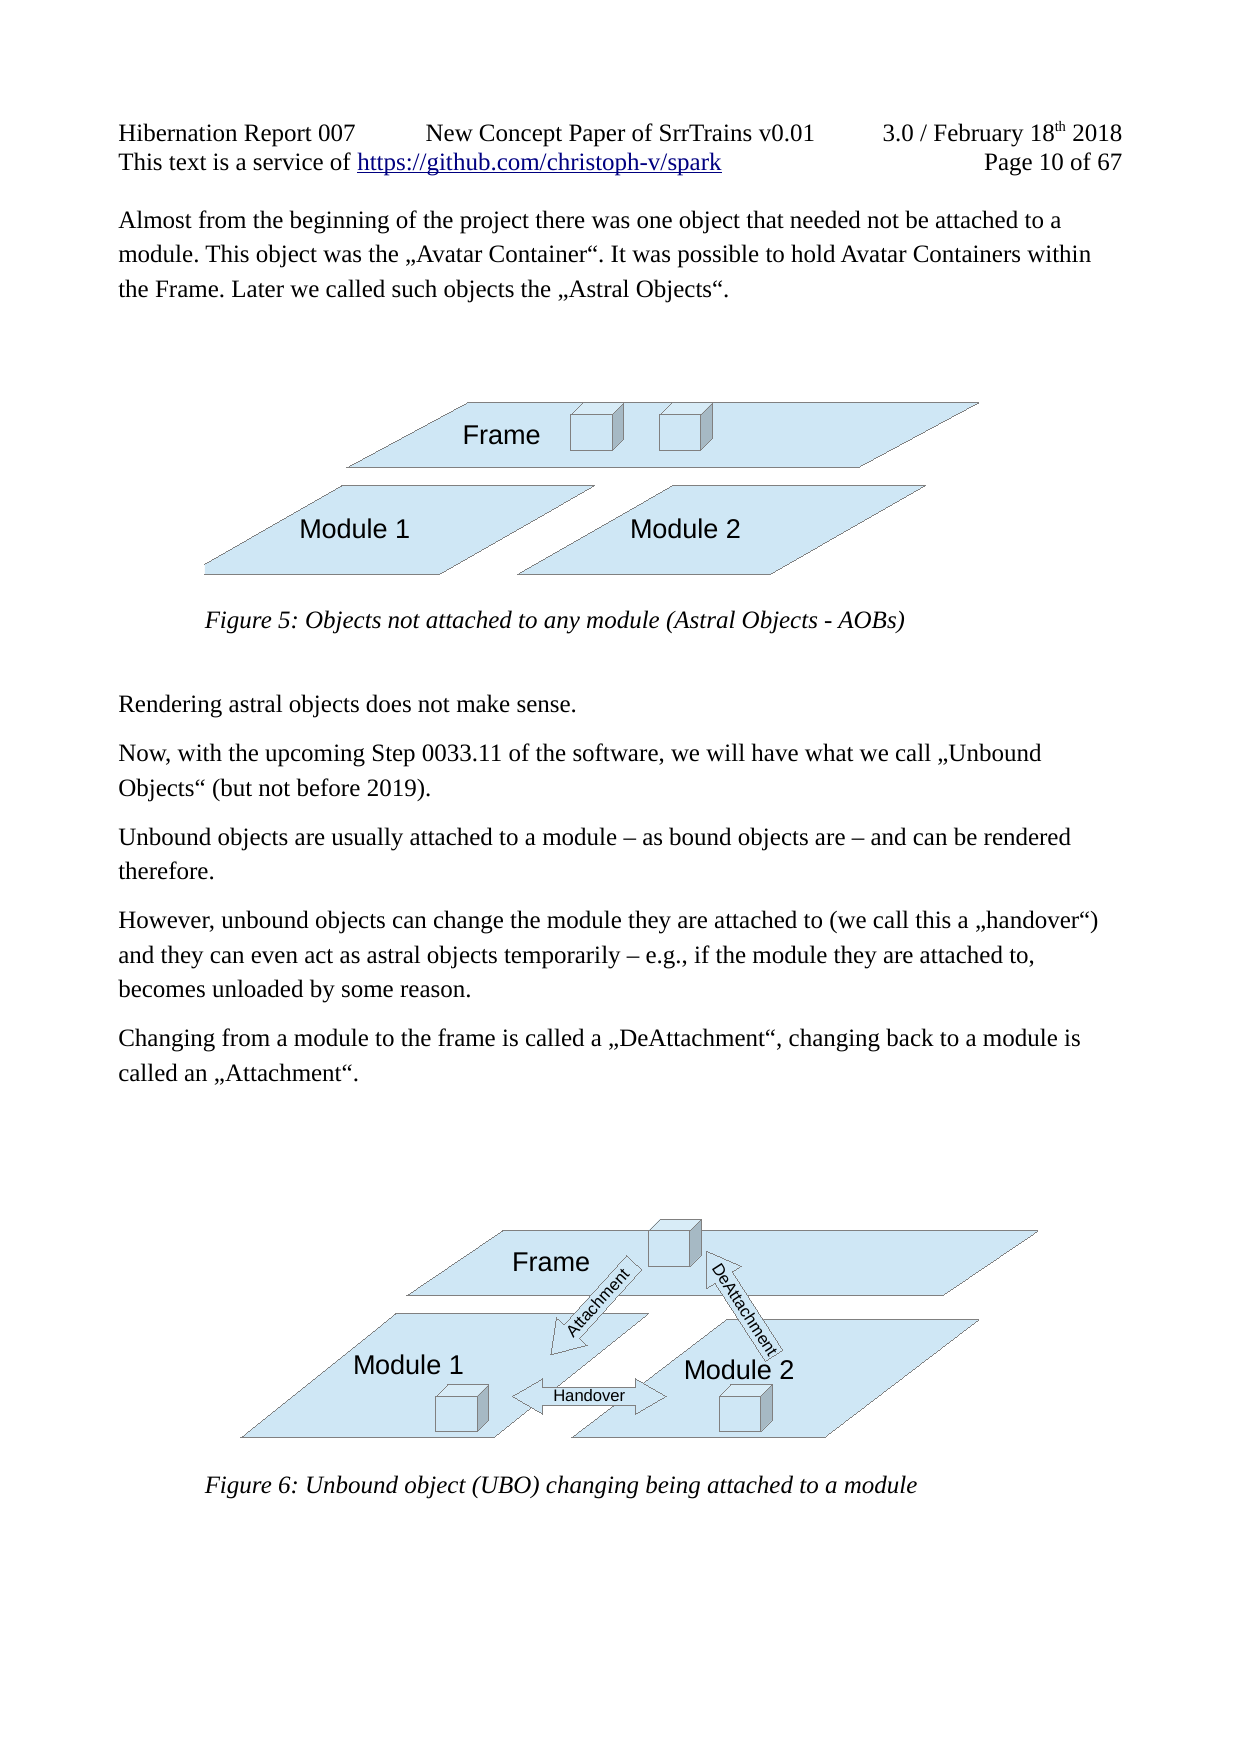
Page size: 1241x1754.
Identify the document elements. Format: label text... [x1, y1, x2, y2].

text Almost from the beginning of the project there was one object that needed not be attached to a module. This object was the „Avatar Container“. It was possible to hold Avatar Containers within the Frame. Later we called such objects the „Astral Objects“. [118, 205, 1122, 303]
text However, unbound objects can change the module they are attached to (we call this a „handover“) and they can even act as astral objects temporarily – e.g., if the module they are attached to, becomes unloaded by some reason. [118, 905, 1122, 1003]
text Unbound objects are usually attached to a module – as bound objects are – and can be rendered therefore. [118, 822, 1122, 885]
text Figure 6: Unbound object (UBO) changing being attached to a module [204, 1169, 1067, 1499]
text Rendering astral objects does not make sense. [118, 689, 1122, 718]
text Now, with the upcoming Step 0033.11 of the software, we will have what we call „Unbound Objects“ (but not before 2019). [118, 738, 1122, 801]
text Changing from a module to the frame is called a „DeAttachment“, changing back to a module is called an „Attachment“. [118, 1023, 1122, 1087]
text Figure 5: Objects not attached to any module (Astral Objects - AOBs) [204, 385, 1036, 634]
